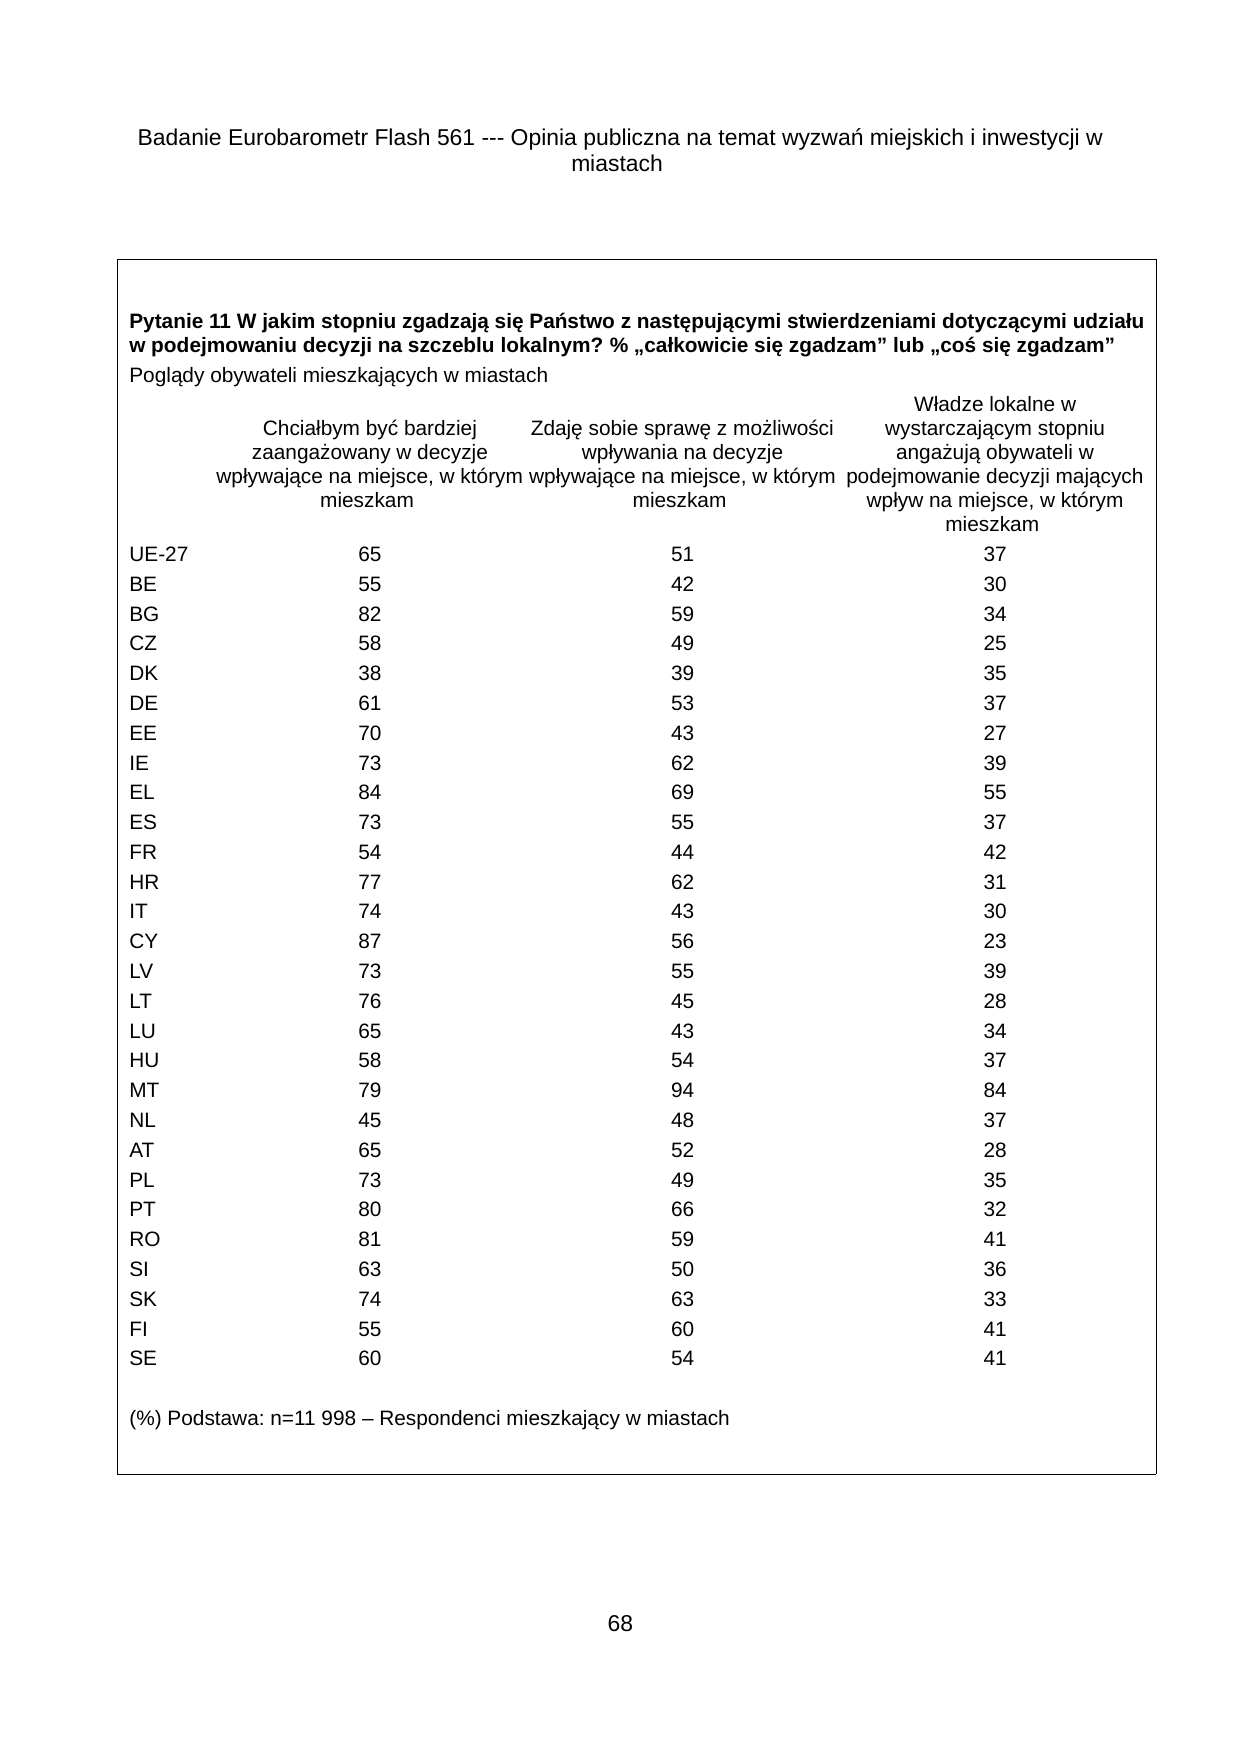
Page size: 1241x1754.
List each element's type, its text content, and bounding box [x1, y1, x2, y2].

table_cell 82 [213, 599, 526, 628]
table_cell 73 [213, 748, 526, 777]
table_cell EL [126, 777, 213, 807]
table_cell [213, 1373, 526, 1403]
table_cell 30 [839, 896, 1151, 926]
table_cell BE [126, 569, 213, 598]
table_cell 37 [839, 807, 1151, 837]
table_cell 41 [839, 1343, 1151, 1373]
table_cell 74 [213, 1284, 526, 1313]
table_cell 65 [213, 1135, 526, 1164]
table_cell 61 [213, 688, 526, 718]
table_cell 56 [526, 926, 838, 956]
table_cell (%) Podstawa: n=11 998 – Respondenci mieszkający w miastach [126, 1403, 1151, 1433]
table_cell Poglądy obywateli mieszkających w miastach [126, 360, 1151, 389]
table_cell LV [126, 956, 213, 986]
table_cell 80 [213, 1194, 526, 1224]
table_cell 44 [526, 837, 838, 867]
table_cell 76 [213, 986, 526, 1016]
table_cell 55 [526, 956, 838, 986]
table_cell 50 [526, 1254, 838, 1284]
table_cell SI [126, 1254, 213, 1284]
table_cell 43 [526, 896, 838, 926]
table_cell 37 [839, 1045, 1151, 1075]
table_cell 30 [839, 569, 1151, 598]
table_cell 59 [526, 1224, 838, 1254]
table_cell 28 [839, 1135, 1151, 1164]
table_cell 34 [839, 1016, 1151, 1045]
table_cell 23 [839, 926, 1151, 956]
table_cell SE [126, 1343, 213, 1373]
table_cell 73 [213, 807, 526, 837]
table_cell 38 [213, 658, 526, 688]
table_cell 39 [526, 658, 838, 688]
table_cell ES [126, 807, 213, 837]
table_cell LU [126, 1016, 213, 1045]
table_cell 55 [213, 1314, 526, 1343]
table_cell 65 [213, 539, 526, 569]
table_cell 28 [839, 986, 1151, 1016]
table_cell 58 [213, 628, 526, 658]
table_cell FR [126, 837, 213, 867]
table_cell 55 [839, 777, 1151, 807]
table_cell 41 [839, 1314, 1151, 1343]
table_cell 43 [526, 1016, 838, 1045]
table_cell 60 [526, 1314, 838, 1343]
table_cell 54 [526, 1343, 838, 1373]
table_cell 53 [526, 688, 838, 718]
table_cell PT [126, 1194, 213, 1224]
table_cell EE [126, 718, 213, 747]
table_cell 52 [526, 1135, 838, 1164]
table_cell IE [126, 748, 213, 777]
table_cell 66 [526, 1194, 838, 1224]
table_cell 32 [839, 1194, 1151, 1224]
table_cell 49 [526, 1165, 838, 1194]
table_cell BG [126, 599, 213, 628]
table_cell 42 [526, 569, 838, 598]
table_cell 69 [526, 777, 838, 807]
table_cell 63 [213, 1254, 526, 1284]
table_cell 42 [839, 837, 1151, 867]
table_cell 37 [839, 539, 1151, 569]
table_cell 37 [839, 1105, 1151, 1135]
table_cell 51 [526, 539, 838, 569]
table_cell 39 [839, 748, 1151, 777]
table_cell 79 [213, 1075, 526, 1105]
table_cell 87 [213, 926, 526, 956]
table_cell 77 [213, 867, 526, 896]
table_cell HU [126, 1045, 213, 1075]
table_cell LT [126, 986, 213, 1016]
table_header Pytanie 11 W jakim stopniu zgadzają się Państwo z następującymi stwierdzeniami dotyczącymi udziału w podejmowaniu decyzji na szczeblu lokalnym? % „całkowicie się zgadzam” lub „coś się zgadzam” [126, 306, 1151, 359]
table_cell 39 [839, 956, 1151, 986]
table_cell SK [126, 1284, 213, 1313]
table_cell NL [126, 1105, 213, 1135]
table_cell 36 [839, 1254, 1151, 1284]
table_cell 59 [526, 599, 838, 628]
table_cell 74 [213, 896, 526, 926]
table_cell DE [126, 688, 213, 718]
table_cell 73 [213, 956, 526, 986]
table_cell MT [126, 1075, 213, 1105]
table_cell 65 [213, 1016, 526, 1045]
table_cell DK [126, 658, 213, 688]
table_cell 37 [839, 688, 1151, 718]
table_cell [526, 1373, 838, 1403]
table_cell Zdaję sobie sprawę z możliwości wpływania na decyzje wpływające na miejsce, w którym mieszkam [526, 389, 838, 539]
table_cell RO [126, 1224, 213, 1254]
table_cell 81 [213, 1224, 526, 1254]
table_cell 70 [213, 718, 526, 747]
table_cell 27 [839, 718, 1151, 747]
table_cell Władze lokalne w wystarczającym stopniu angażują obywateli w podejmowanie decyzji mających wpływ na miejsce, w którym mieszkam [839, 389, 1151, 539]
table_cell 63 [526, 1284, 838, 1313]
table_cell 43 [526, 718, 838, 747]
table_cell IT [126, 896, 213, 926]
table_cell 62 [526, 748, 838, 777]
table_cell HR [126, 867, 213, 896]
table_cell 45 [213, 1105, 526, 1135]
table_cell 34 [839, 599, 1151, 628]
table_cell 55 [526, 807, 838, 837]
table_cell PL [126, 1165, 213, 1194]
table_cell 45 [526, 986, 838, 1016]
table_cell [126, 389, 213, 539]
table_cell 94 [526, 1075, 838, 1105]
table_cell 62 [526, 867, 838, 896]
table_cell 55 [213, 569, 526, 598]
table_cell CZ [126, 628, 213, 658]
table_cell 54 [526, 1045, 838, 1075]
table_cell 25 [839, 628, 1151, 658]
table_cell 33 [839, 1284, 1151, 1313]
table_cell [126, 1373, 213, 1403]
table_cell CY [126, 926, 213, 956]
table_cell 48 [526, 1105, 838, 1135]
table_cell 31 [839, 867, 1151, 896]
table_cell AT [126, 1135, 213, 1164]
table_cell 54 [213, 837, 526, 867]
table_cell 84 [213, 777, 526, 807]
table_cell FI [126, 1314, 213, 1343]
table_cell 35 [839, 658, 1151, 688]
table_cell 60 [213, 1343, 526, 1373]
table_cell 84 [839, 1075, 1151, 1105]
table_cell 41 [839, 1224, 1151, 1254]
table_cell 58 [213, 1045, 526, 1075]
table_cell 49 [526, 628, 838, 658]
table_cell [839, 1373, 1151, 1403]
table_cell 73 [213, 1165, 526, 1194]
table_cell Chciałbym być bardziej zaangażowany w decyzje wpływające na miejsce, w którym mieszkam [213, 389, 526, 539]
table_cell UE-27 [126, 539, 213, 569]
table_cell 35 [839, 1165, 1151, 1194]
